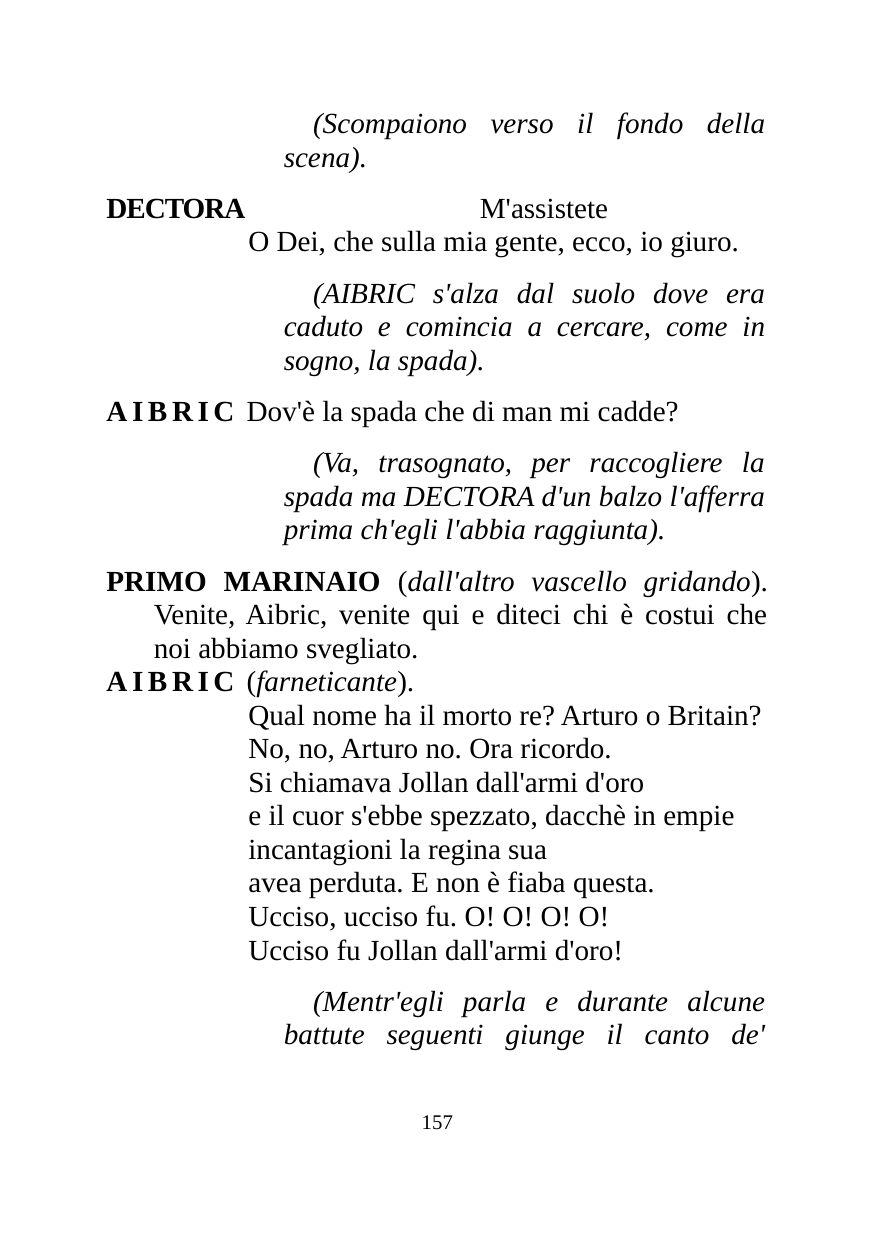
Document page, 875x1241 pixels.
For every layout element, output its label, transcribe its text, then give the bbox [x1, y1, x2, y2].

text (Scompaiono verso il fondo della scena). [283, 106, 768, 173]
text (Va, trasognato, per raccogliere la spada ma DECTORA d'un balzo l'afferra prima ch'egli l'abbia raggiunta). [283, 445, 768, 546]
text AIBRIC Dov'è la spada che di man mi cadde? [106, 394, 768, 428]
text (Mentr'egli parla e durante alcune battute seguenti giunge il canto de' [283, 984, 768, 1051]
text PRIMO MARINAIO (dall'altro vascello gridando). Venite, Aibric, venite qui e diteci chi è costui che noi abbiamo svegliato. [106, 564, 768, 664]
text AIBRIC (farneticante). Qual nome ha il morto re? Arturo o Britain? No, no, Arturo no. Ora ricordo. Si chiamava Jollan dall'armi d'oro e il cuor s'ebbe spezzato, dacchè in empie incantagioni la regina sua avea perduta. E non è fiaba questa. Ucciso, ucciso fu. O! O! O! O! Ucciso fu Jollan dall'armi d'oro! [106, 664, 768, 966]
text (AIBRIC s'alza dal suolo dove era caduto e comincia a cercare, come in sogno, la spada). [283, 276, 768, 376]
text DECTORA M'assistete O Dei, che sulla mia gente, ecco, io giuro. [106, 191, 768, 258]
